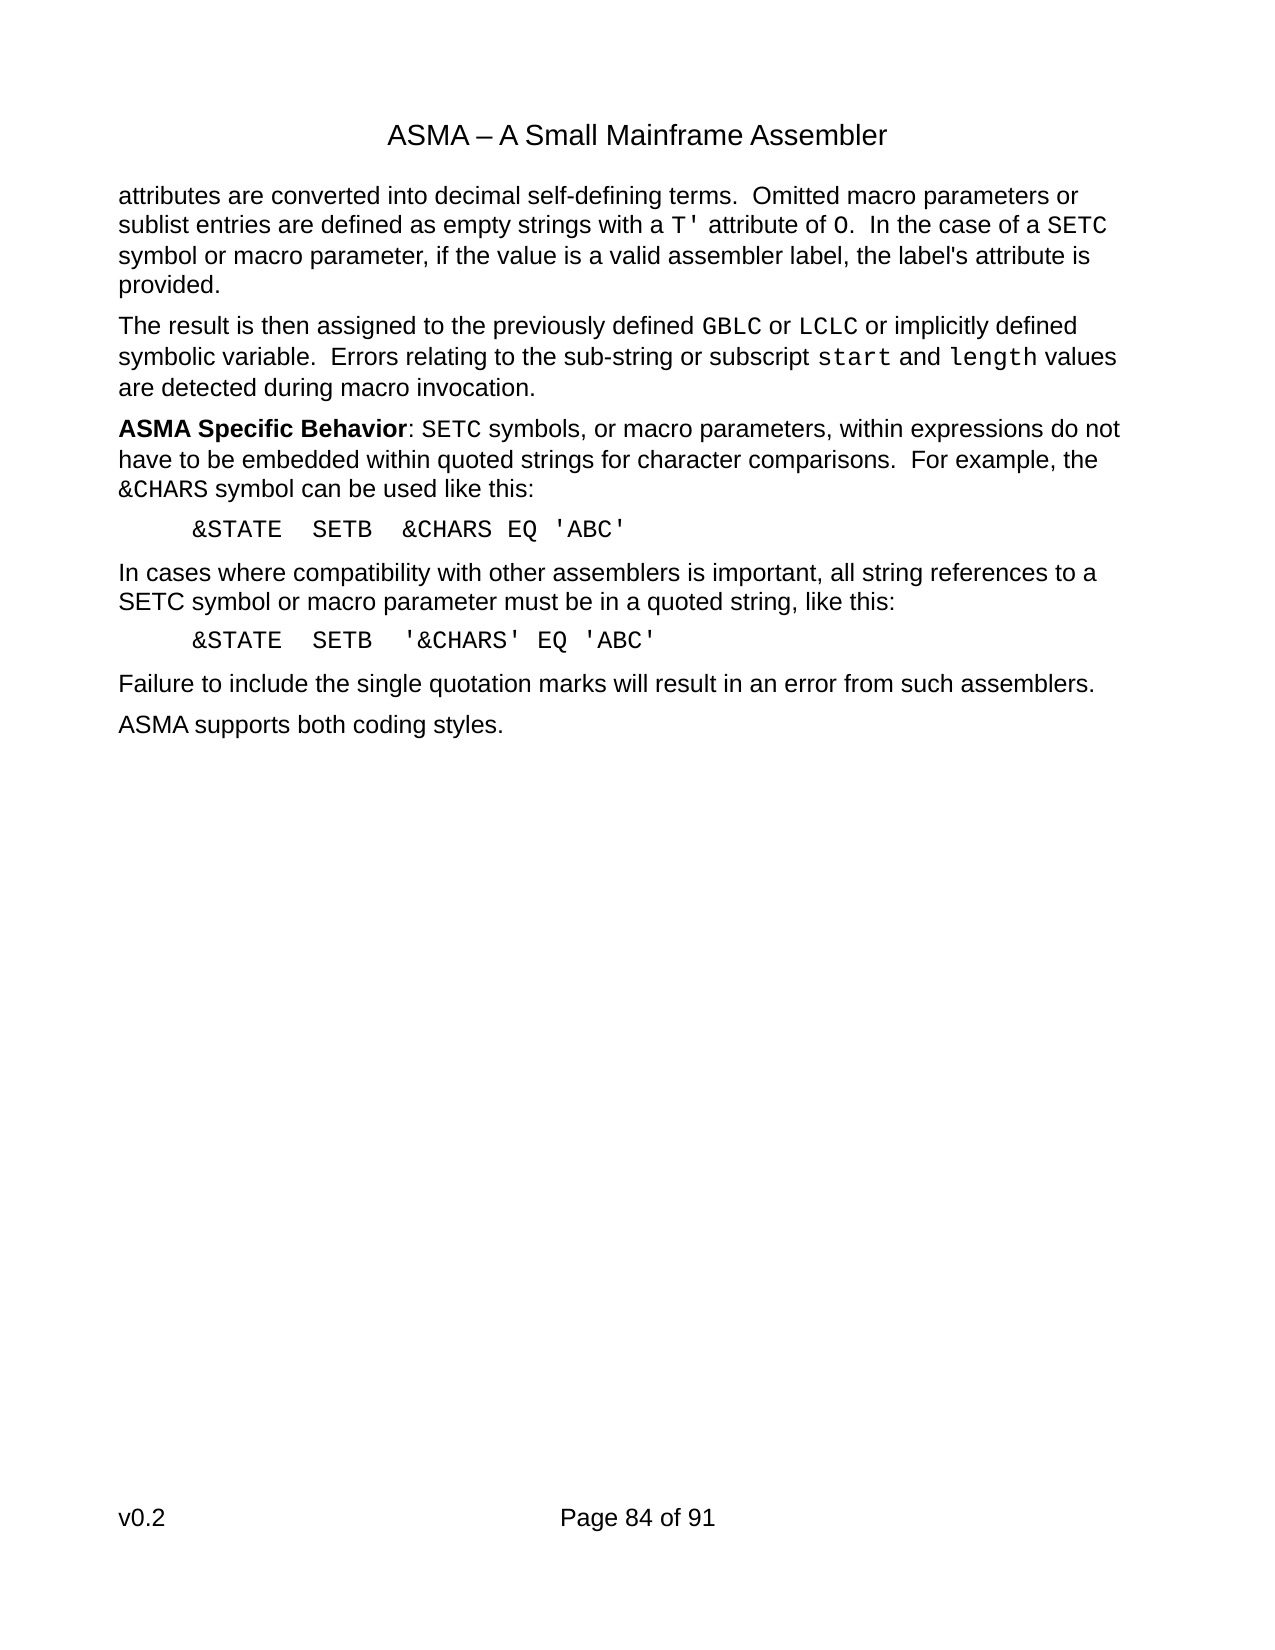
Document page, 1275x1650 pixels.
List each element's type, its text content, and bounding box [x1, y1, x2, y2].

text In cases where compatibility with other assemblers is important, all string references to a SETC symbol or macro parameter must be in a quoted string, like this: [118, 558, 1157, 615]
text The result is then assigned to the previously defined GBLC or LCLC or implicitly defined symbolic variable. Errors relating to the sub-string or subscript start and length values are detected during macro invocation. [118, 311, 1157, 401]
text ASMA Specific Behavior: SETC symbols, or macro parameters, within expressions do not have to be embedded within quoted strings for character comparisons. For example, the &CHARS symbol can be used like this: [118, 414, 1157, 504]
text attributes are converted into decimal self-defining terms. Omitted macro parameters or sublist entries are defined as empty strings with a T' attribute of O. In the case of a SETC symbol or macro parameter, if the value is a valid assembler label, the label's attribute is provided. [118, 181, 1157, 298]
text ASMA supports both coding styles. [118, 710, 1157, 739]
text &STATE SETB &CHARS EQ 'ABC' [192, 517, 1157, 545]
text &STATE SETB '&CHARS' EQ 'ABC' [192, 628, 1157, 656]
text Failure to include the single quotation marks will result in an error from such assemblers. [118, 669, 1157, 697]
